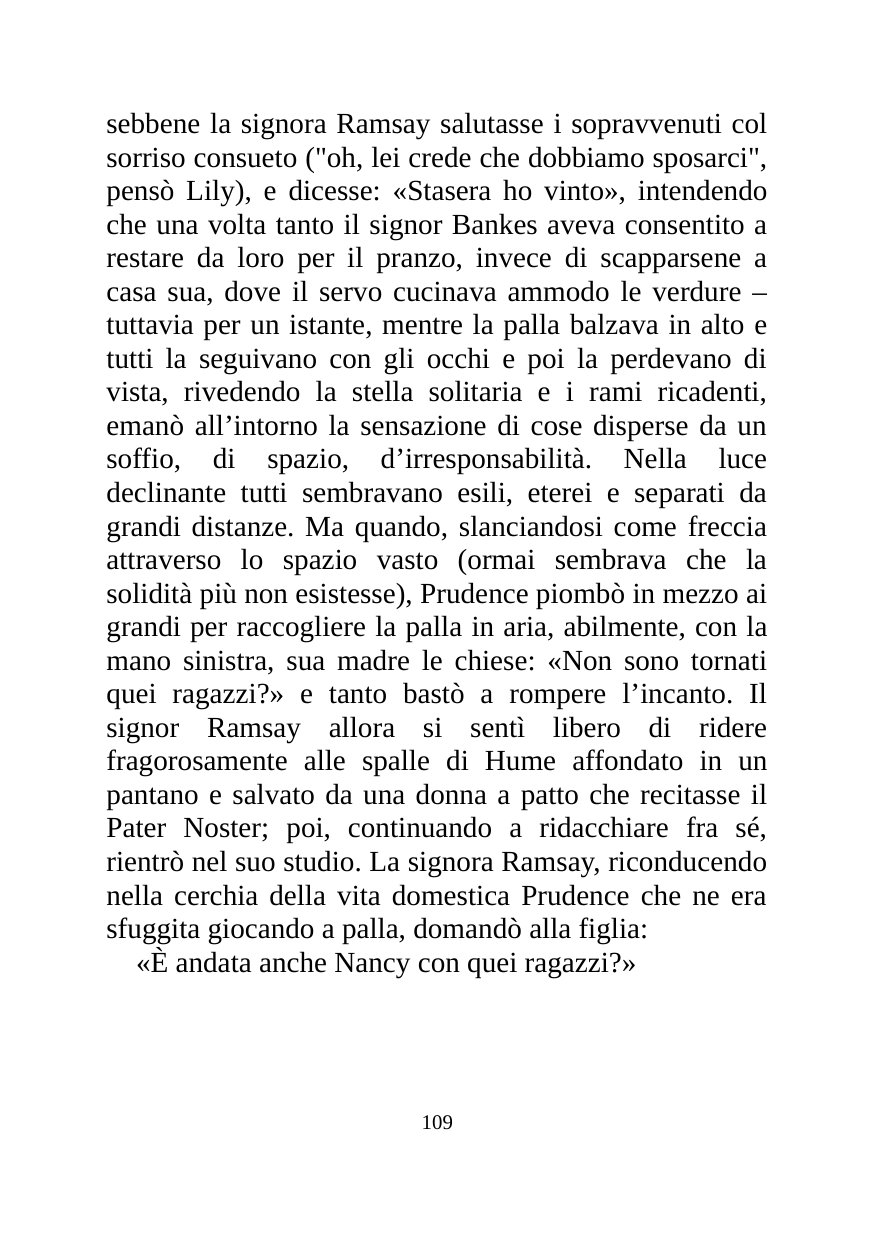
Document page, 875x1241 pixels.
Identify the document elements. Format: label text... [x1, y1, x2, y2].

text sebbene la signora Ramsay salutasse i sopravvenuti col sorriso consueto ("oh, lei crede che dobbiamo sposarci", pensò Lily), e dicesse: «Stasera ho vinto», intendendo che una volta tanto il signor Bankes aveva consentito a restare da loro per il pranzo, invece di scapparsene a casa sua, dove il servo cucinava ammodo le verdure – tuttavia per un istante, mentre la palla balzava in alto e tutti la seguivano con gli occhi e poi la perdevano di vista, rivedendo la stella solitaria e i rami ricadenti, emanò all’intorno la sensazione di cose disperse da un soffio, di spazio, d’irresponsabilità. Nella luce declinante tutti sembravano esili, eterei e separati da grandi distanze. Ma quando, slanciandosi come freccia attraverso lo spazio vasto (ormai sembrava che la solidità più non esistesse), Prudence piombò in mezzo ai grandi per raccogliere la palla in aria, abilmente, con la mano sinistra, sua madre le chiese: «Non sono tornati quei ragazzi?» e tanto bastò a rompere l’incanto. Il signor Ramsay allora si sentì libero di ridere fragorosamente alle spalle di Hume affondato in un pantano e salvato da una donna a patto che recitasse il Pater Noster; poi, continuando a ridacchiare fra sé, rientrò nel suo studio. La signora Ramsay, riconducendo nella cerchia della vita domestica Prudence che ne era sfuggita giocando a palla, domandò alla figlia: [106, 106, 768, 945]
text «È andata anche Nancy con quei ragazzi?» [106, 945, 768, 978]
